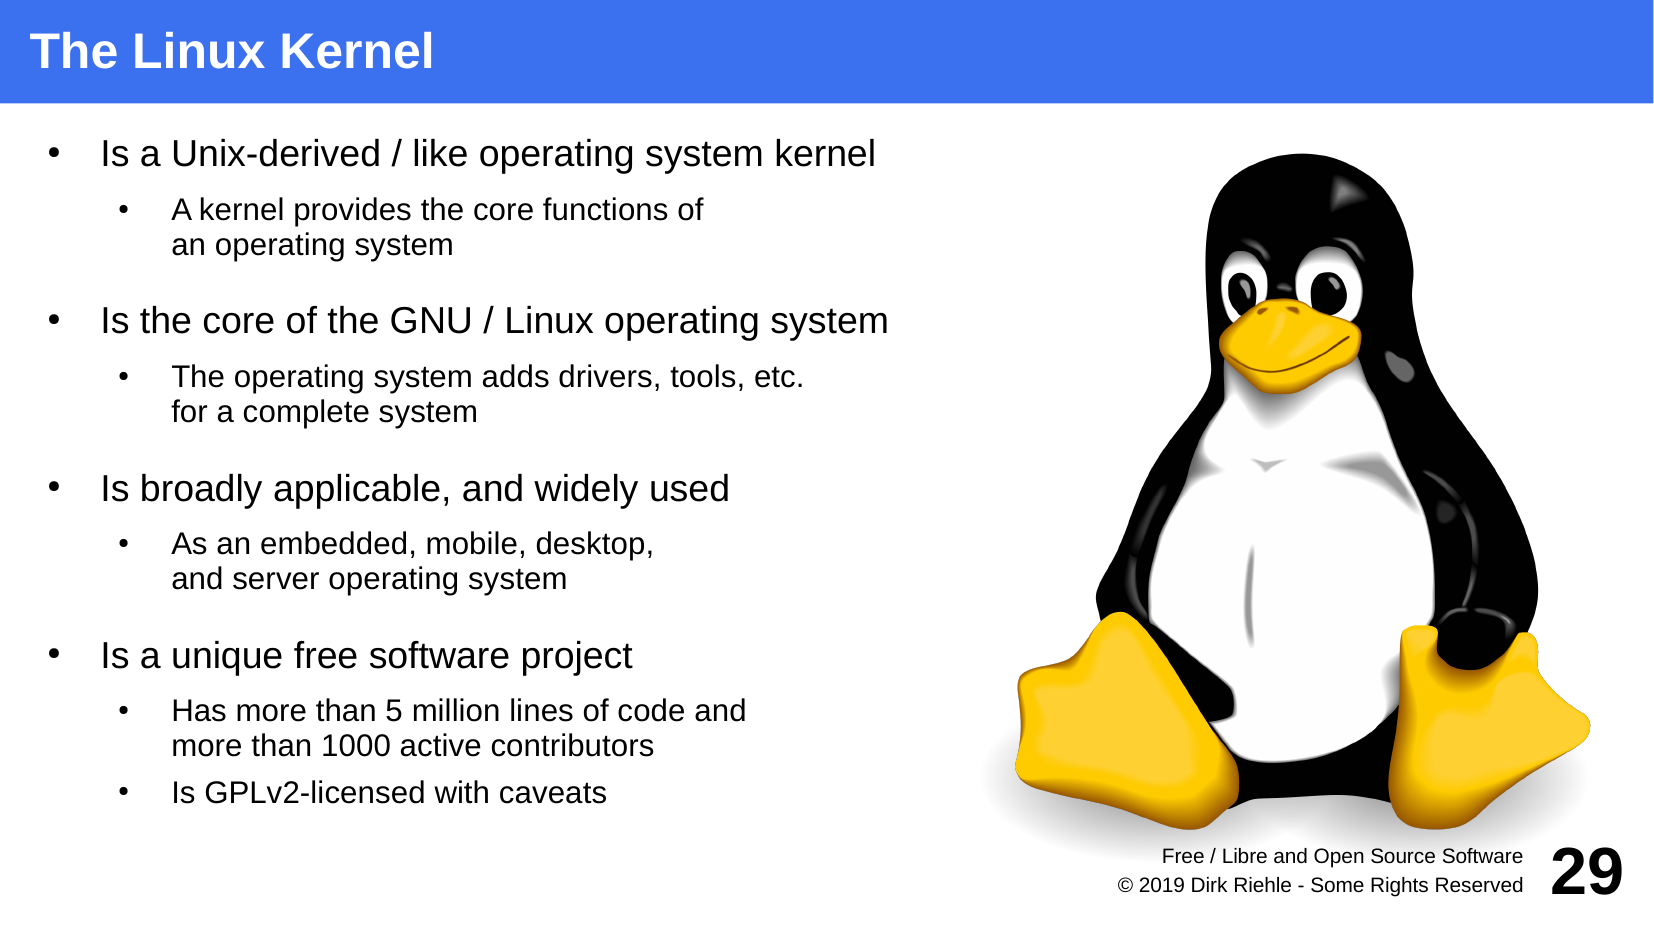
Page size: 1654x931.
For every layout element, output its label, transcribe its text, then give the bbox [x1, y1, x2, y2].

title The Linux Kernel [0, 0, 1654, 104]
list Is a Unix-derived / like operating system kernel A kernel provides the core functions of an operating system Is the core of the GNU / Linux operating system The operating system adds drivers, tools, etc. for a complete system Is broadly applicable, and widely used As an embedded, mobile, desktop, and server operating system Is a unique free software project Has more than 5 million lines of code and more than 1000 active contributors Is GPLv2-licensed with caveats [29, 132, 980, 813]
picture [980, 118, 1625, 865]
